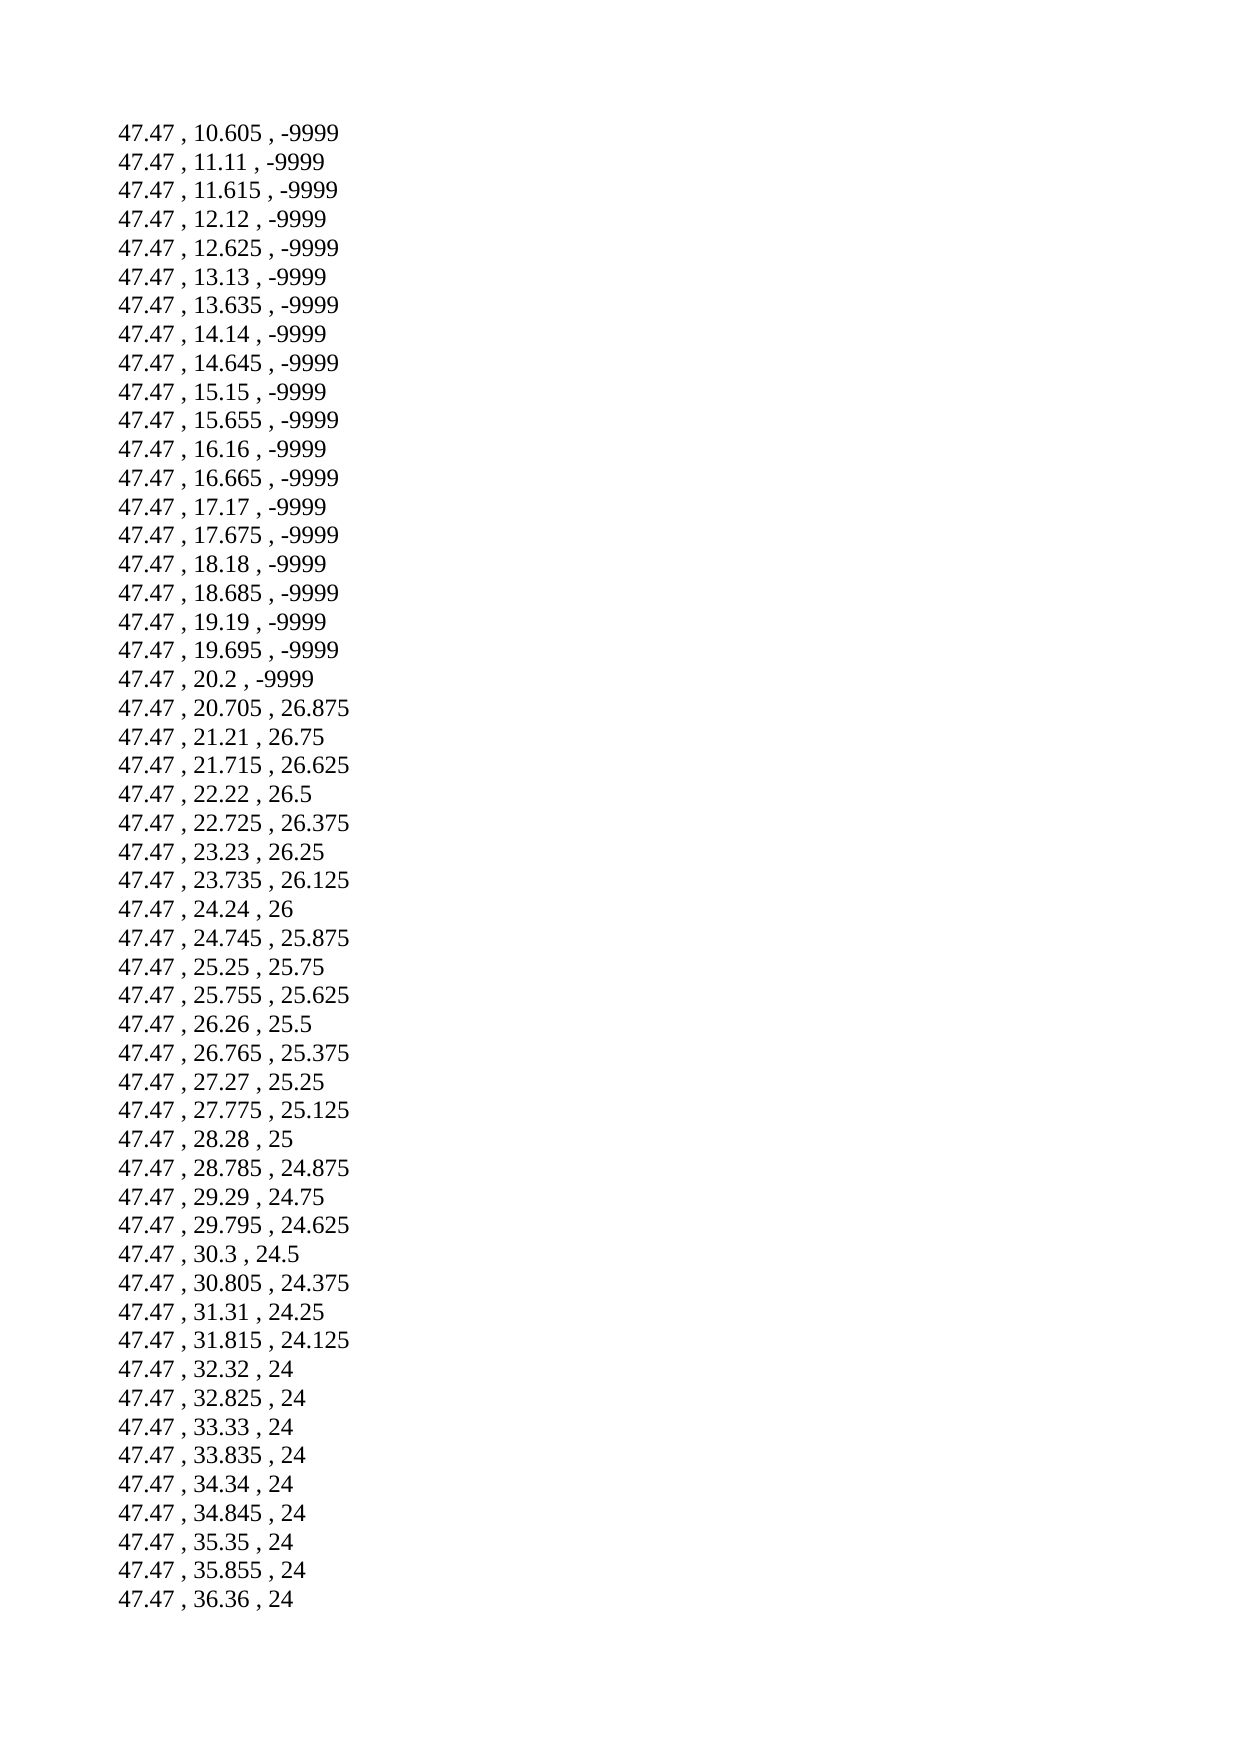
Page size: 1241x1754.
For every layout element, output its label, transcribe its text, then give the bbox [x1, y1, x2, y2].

text 47.47 , 18.18 , -9999 [118, 549, 1122, 578]
text 47.47 , 28.28 , 25 [118, 1124, 1122, 1153]
text 47.47 , 13.635 , -9999 [118, 291, 1122, 319]
text 47.47 , 17.675 , -9999 [118, 521, 1122, 549]
text 47.47 , 29.29 , 24.75 [118, 1182, 1122, 1211]
text 47.47 , 31.31 , 24.25 [118, 1297, 1122, 1326]
text 47.47 , 22.22 , 26.5 [118, 779, 1122, 808]
text 47.47 , 14.14 , -9999 [118, 319, 1122, 348]
text 47.47 , 31.815 , 24.125 [118, 1326, 1122, 1354]
text 47.47 , 33.33 , 24 [118, 1412, 1122, 1441]
text 47.47 , 21.715 , 26.625 [118, 751, 1122, 779]
text 47.47 , 32.825 , 24 [118, 1383, 1122, 1412]
text 47.47 , 30.3 , 24.5 [118, 1239, 1122, 1268]
text 47.47 , 22.725 , 26.375 [118, 808, 1122, 837]
text 47.47 , 12.12 , -9999 [118, 204, 1122, 233]
text 47.47 , 25.755 , 25.625 [118, 981, 1122, 1009]
text 47.47 , 30.805 , 24.375 [118, 1268, 1122, 1297]
text 47.47 , 34.845 , 24 [118, 1498, 1122, 1527]
text 47.47 , 18.685 , -9999 [118, 578, 1122, 607]
text 47.47 , 13.13 , -9999 [118, 262, 1122, 291]
text 47.47 , 16.16 , -9999 [118, 434, 1122, 463]
text 47.47 , 24.24 , 26 [118, 894, 1122, 923]
text 47.47 , 26.26 , 25.5 [118, 1009, 1122, 1038]
text 47.47 , 26.765 , 25.375 [118, 1038, 1122, 1067]
text 47.47 , 35.35 , 24 [118, 1527, 1122, 1556]
text 47.47 , 25.25 , 25.75 [118, 952, 1122, 981]
text 47.47 , 20.705 , 26.875 [118, 693, 1122, 722]
text 47.47 , 27.27 , 25.25 [118, 1067, 1122, 1096]
text 47.47 , 34.34 , 24 [118, 1469, 1122, 1498]
text 47.47 , 35.855 , 24 [118, 1556, 1122, 1584]
text 47.47 , 21.21 , 26.75 [118, 722, 1122, 751]
text 47.47 , 16.665 , -9999 [118, 463, 1122, 492]
text 47.47 , 20.2 , -9999 [118, 664, 1122, 693]
text 47.47 , 10.605 , -9999 [118, 118, 1122, 147]
text 47.47 , 28.785 , 24.875 [118, 1153, 1122, 1182]
text 47.47 , 11.11 , -9999 [118, 147, 1122, 176]
text 47.47 , 14.645 , -9999 [118, 348, 1122, 377]
text 47.47 , 33.835 , 24 [118, 1441, 1122, 1469]
text 47.47 , 23.23 , 26.25 [118, 837, 1122, 866]
text 47.47 , 12.625 , -9999 [118, 233, 1122, 262]
text 47.47 , 23.735 , 26.125 [118, 866, 1122, 894]
text 47.47 , 36.36 , 24 [118, 1584, 1122, 1613]
text 47.47 , 17.17 , -9999 [118, 492, 1122, 521]
text 47.47 , 27.775 , 25.125 [118, 1096, 1122, 1124]
text 47.47 , 32.32 , 24 [118, 1354, 1122, 1383]
text 47.47 , 15.15 , -9999 [118, 377, 1122, 406]
text 47.47 , 19.19 , -9999 [118, 607, 1122, 636]
text 47.47 , 15.655 , -9999 [118, 406, 1122, 434]
text 47.47 , 11.615 , -9999 [118, 176, 1122, 204]
text 47.47 , 29.795 , 24.625 [118, 1211, 1122, 1239]
text 47.47 , 19.695 , -9999 [118, 636, 1122, 664]
text 47.47 , 24.745 , 25.875 [118, 923, 1122, 952]
